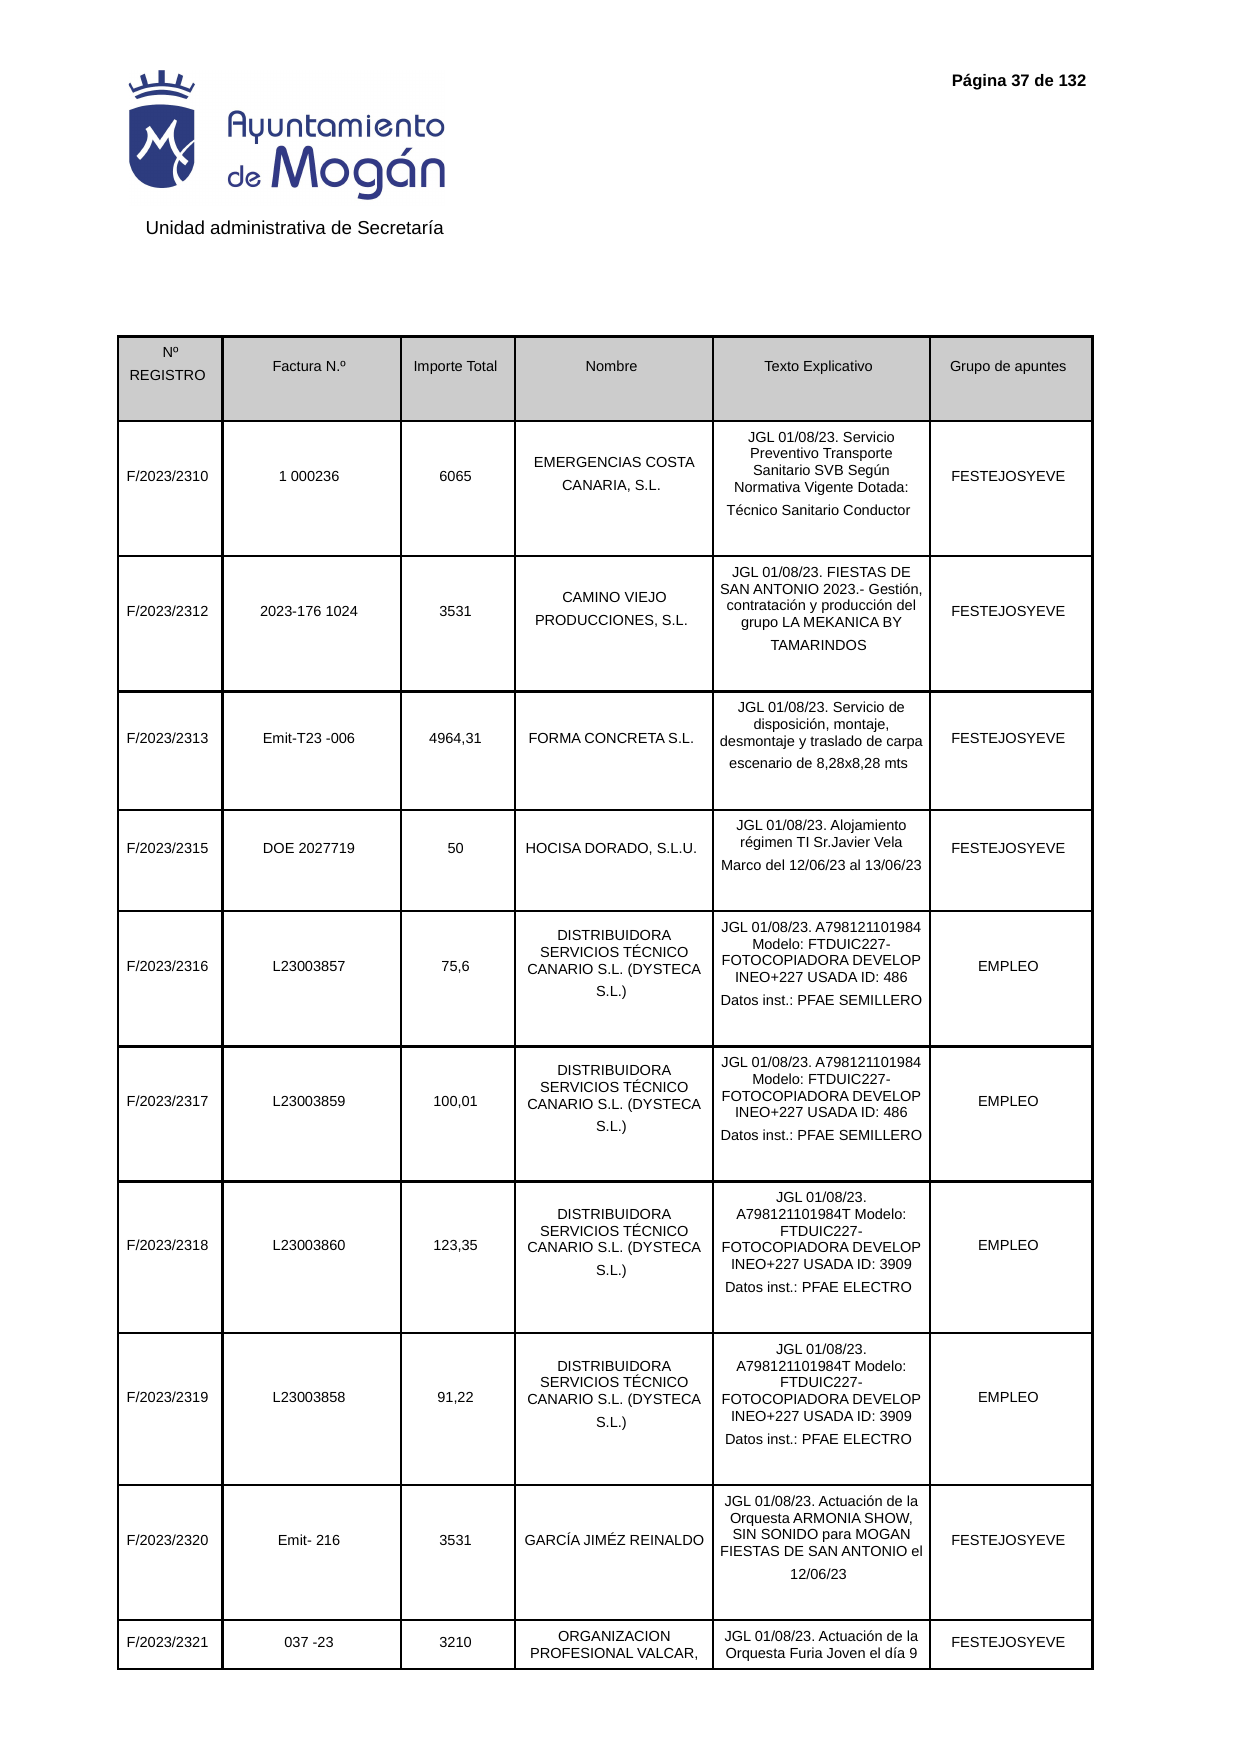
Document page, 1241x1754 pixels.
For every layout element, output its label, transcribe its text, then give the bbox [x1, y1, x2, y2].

table_cell F/2023/2320 [119, 1486, 221, 1619]
table_cell F/2023/2316 [119, 912, 221, 1045]
table_cell JGL 01/08/23. Servicio de disposición, montaje, desmontaje y traslado de carpa escenario de 8,28x8,28 mts [714, 693, 929, 809]
table_cell JGL 01/08/23. A798121101984 Modelo: FTDUIC227-FOTOCOPIADORA DEVELOP INEO+227 USADA ID: 486 Datos inst.: PFAE SEMILLERO [714, 1048, 929, 1180]
table_cell JGL 01/08/23. A798121101984T Modelo: FTDUIC227-FOTOCOPIADORA DEVELOP INEO+227 USADA ID: 3909 Datos inst.: PFAE ELECTRO [714, 1183, 929, 1332]
table_cell DISTRIBUIDORA SERVICIOS TÉCNICO CANARIO S.L. (DYSTECA S.L.) [516, 1048, 712, 1180]
table_cell DISTRIBUIDORA SERVICIOS TÉCNICO CANARIO S.L. (DYSTECA S.L.) [516, 1183, 712, 1332]
table_cell 2023-176 1024 [224, 557, 400, 690]
table_cell 6065 [402, 422, 514, 555]
table_cell FESTEJOSYEVE [931, 557, 1091, 690]
table_cell Emit-T23 -006 [224, 693, 400, 809]
table_cell FESTEJOSYEVE [931, 1486, 1091, 1619]
table_cell Emit- 216 [224, 1486, 400, 1619]
table_cell F/2023/2312 [119, 557, 221, 690]
table_cell HOCISA DORADO, S.L.U. [516, 811, 712, 910]
table_cell FESTEJOSYEVE [931, 811, 1091, 910]
table_cell JGL 01/08/23. A798121101984T Modelo: FTDUIC227-FOTOCOPIADORA DEVELOP INEO+227 USADA ID: 3909 Datos inst.: PFAE ELECTRO [714, 1334, 929, 1484]
table_cell 91,22 [402, 1334, 514, 1484]
table_cell 50 [402, 811, 514, 910]
table_cell JGL 01/08/23. Alojamiento régimen TI Sr.Javier Vela Marco del 12/06/23 al 13/06/23 [714, 811, 929, 910]
table_cell FESTEJOSYEVE [931, 1621, 1091, 1667]
table_cell L23003857 [224, 912, 400, 1045]
table_cell JGL 01/08/23. FIESTAS DE SAN ANTONIO 2023.- Gestión, contratación y producción del grupo LA MEKANICA BY TAMARINDOS [714, 557, 929, 690]
table_cell 3210 [402, 1621, 514, 1667]
table_cell 037 -23 [224, 1621, 400, 1667]
table_cell L23003860 [224, 1183, 400, 1332]
table_cell JGL 01/08/23. A798121101984 Modelo: FTDUIC227-FOTOCOPIADORA DEVELOP INEO+227 USADA ID: 486 Datos inst.: PFAE SEMILLERO [714, 912, 929, 1045]
table_cell F/2023/2318 [119, 1183, 221, 1332]
table_cell F/2023/2321 [119, 1621, 221, 1667]
table_cell 123,35 [402, 1183, 514, 1332]
table_cell F/2023/2315 [119, 811, 221, 910]
table_header Nº REGISTRO [119, 338, 221, 420]
table_cell F/2023/2310 [119, 422, 221, 555]
table_cell DISTRIBUIDORA SERVICIOS TÉCNICO CANARIO S.L. (DYSTECA S.L.) [516, 1334, 712, 1484]
table_header Factura N.º [224, 338, 400, 420]
table_cell L23003858 [224, 1334, 400, 1484]
table_cell DOE 2027719 [224, 811, 400, 910]
table_cell JGL 01/08/23. Actuación de la Orquesta ARMONIA SHOW, SIN SONIDO para MOGAN FIESTAS DE SAN ANTONIO el 12/06/23 [714, 1486, 929, 1619]
table_cell JGL 01/08/23. Actuación de la Orquesta Furia Joven el día 9 [714, 1621, 929, 1667]
table_cell 75,6 [402, 912, 514, 1045]
table_header Grupo de apuntes [931, 338, 1091, 420]
table_header Nombre [516, 338, 712, 420]
table_cell L23003859 [224, 1048, 400, 1180]
table_cell CAMINO VIEJO PRODUCCIONES, S.L. [516, 557, 712, 690]
table_cell ORGANIZACION PROFESIONAL VALCAR, [516, 1621, 712, 1667]
table_cell EMERGENCIAS COSTA CANARIA, S.L. [516, 422, 712, 555]
table_cell FORMA CONCRETA S.L. [516, 693, 712, 809]
table_cell 3531 [402, 1486, 514, 1619]
table_cell FESTEJOSYEVE [931, 422, 1091, 555]
table_cell EMPLEO [931, 912, 1091, 1045]
table_cell 1 000236 [224, 422, 400, 555]
table_cell EMPLEO [931, 1048, 1091, 1180]
table_cell F/2023/2317 [119, 1048, 221, 1180]
table_header Texto Explicativo [714, 338, 929, 420]
table_cell 4964,31 [402, 693, 514, 809]
table_cell 3531 [402, 557, 514, 690]
table_cell 100,01 [402, 1048, 514, 1180]
table_cell FESTEJOSYEVE [931, 693, 1091, 809]
table_cell EMPLEO [931, 1334, 1091, 1484]
table_cell DISTRIBUIDORA SERVICIOS TÉCNICO CANARIO S.L. (DYSTECA S.L.) [516, 912, 712, 1045]
table_cell EMPLEO [931, 1183, 1091, 1332]
table_cell JGL 01/08/23. Servicio Preventivo Transporte Sanitario SVB Según Normativa Vigente Dotada: Técnico Sanitario Conductor [714, 422, 929, 555]
table_cell GARCÍA JIMÉZ REINALDO [516, 1486, 712, 1619]
table_cell F/2023/2313 [119, 693, 221, 809]
table_header Importe Total [402, 338, 514, 420]
picture [128, 70, 445, 206]
table_cell F/2023/2319 [119, 1334, 221, 1484]
